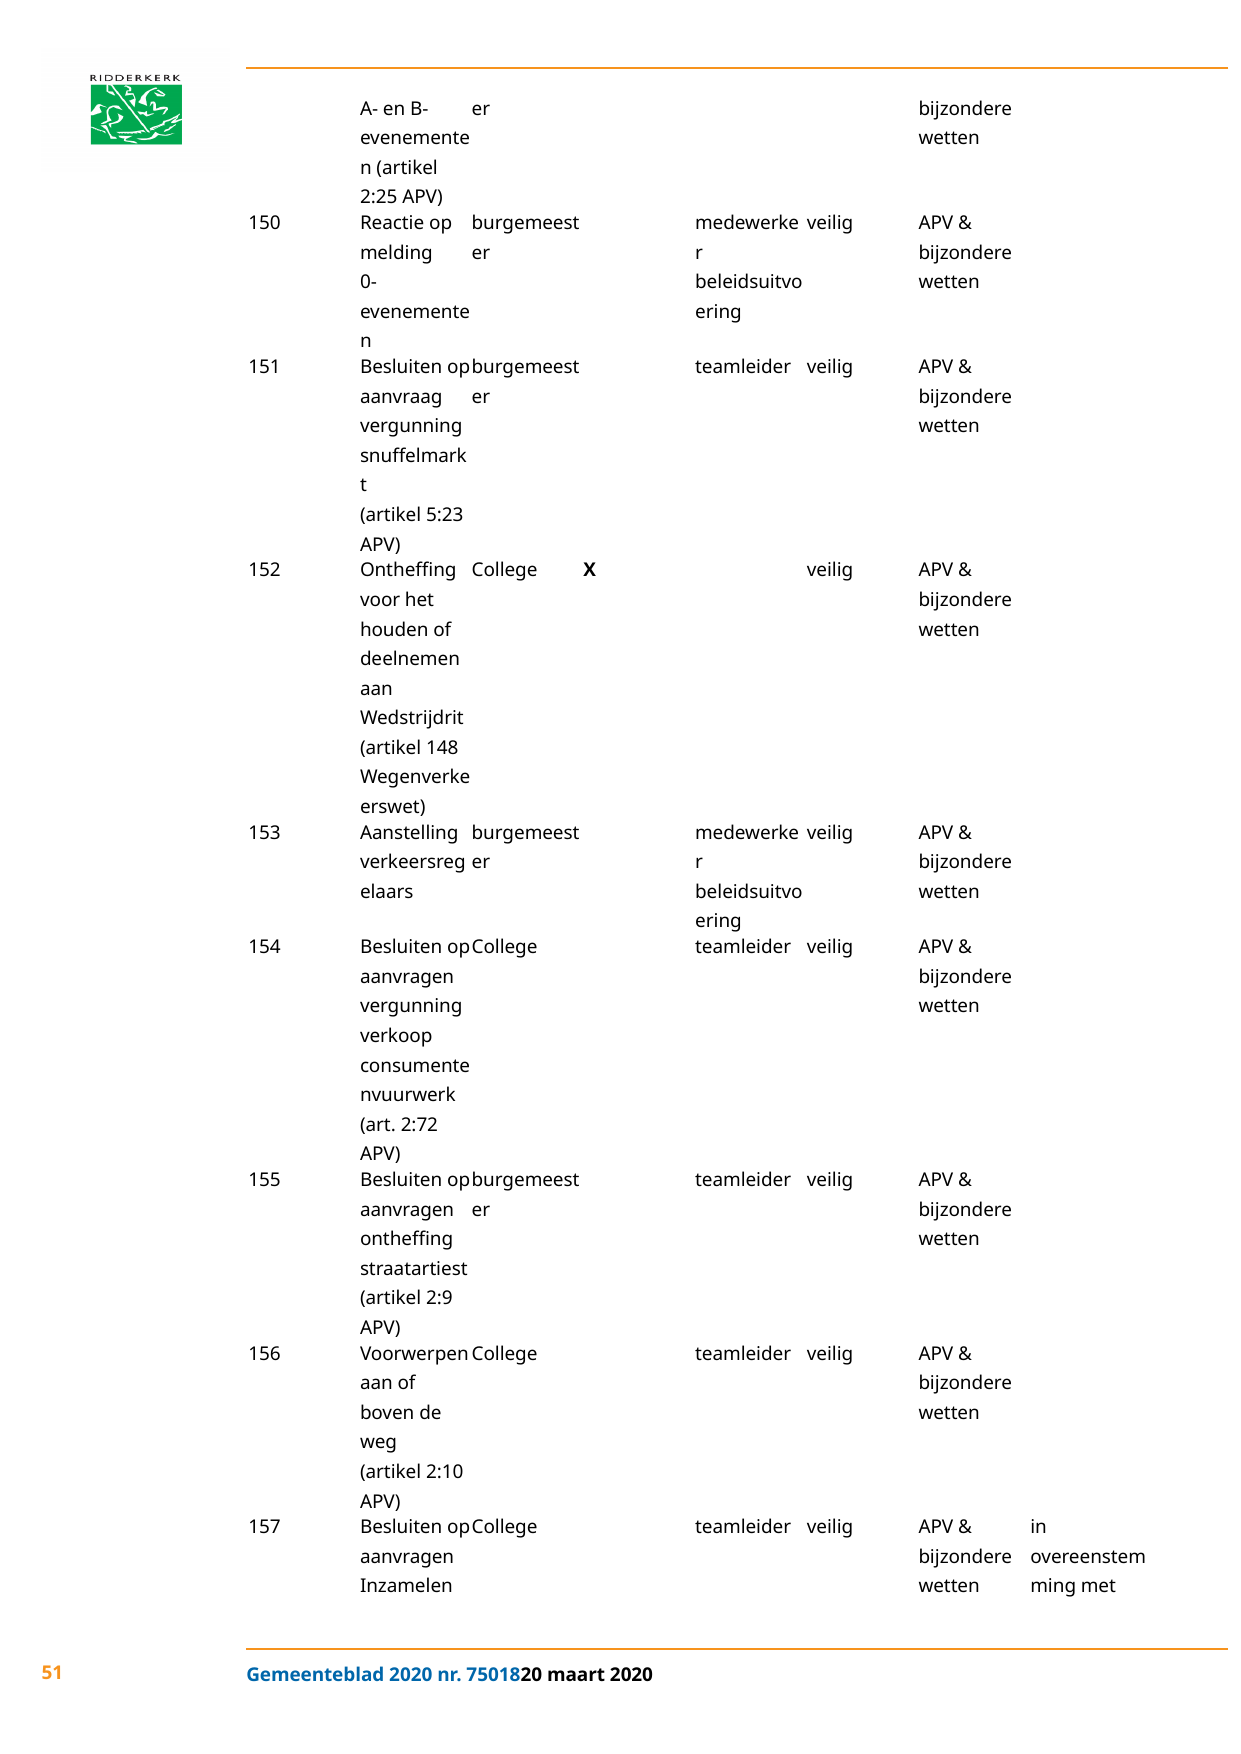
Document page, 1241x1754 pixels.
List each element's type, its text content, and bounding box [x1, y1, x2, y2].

table_cell 151 [248, 353, 360, 557]
table_cell [1030, 209, 1152, 353]
table_cell [1030, 95, 1152, 209]
table_cell [583, 95, 695, 209]
table_cell Besluiten op aanvraag vergunning snuffelmarkt (artikel 5:23 APV) [360, 353, 471, 557]
table_cell APV & bijzondere wetten [918, 819, 1030, 933]
table_cell teamleider [695, 353, 807, 557]
table_cell College [471, 1514, 583, 1598]
table_cell veilig [807, 819, 918, 933]
table_cell Besluiten op aanvragen Inzamelen [360, 1514, 471, 1598]
table_cell [1030, 934, 1152, 1166]
table_cell [583, 353, 695, 557]
table_cell College [471, 557, 583, 819]
table_cell veilig [807, 557, 918, 819]
table_cell teamleider [695, 934, 807, 1166]
table_cell burgemeester [471, 1166, 583, 1340]
table_cell APV & bijzondere wetten [918, 1166, 1030, 1340]
table_cell teamleider [695, 1340, 807, 1513]
table_cell APV & bijzondere wetten [918, 1340, 1030, 1513]
table_cell 150 [248, 209, 360, 353]
table_cell 154 [248, 934, 360, 1166]
table_cell APV & bijzondere wetten [918, 209, 1030, 353]
table_cell 152 [248, 557, 360, 819]
table_cell teamleider [695, 1166, 807, 1340]
table_cell [583, 1514, 695, 1598]
table_cell Voorwerpen aan of boven de weg (artikel 2:10 APV) [360, 1340, 471, 1513]
table_cell [1030, 557, 1152, 819]
table_cell veilig [807, 934, 918, 1166]
table_cell APV & bijzondere wetten [918, 1514, 1030, 1598]
picture [41, 47, 231, 172]
table_cell 157 [248, 1514, 360, 1598]
table_cell College [471, 1340, 583, 1513]
table_cell [1030, 819, 1152, 933]
table_cell veilig [807, 1340, 918, 1513]
table_cell 153 [248, 819, 360, 933]
table_cell in overeenstemming met [1030, 1514, 1152, 1598]
table_cell A- en B-evenementen (artikel 2:25 APV) [360, 95, 471, 209]
table_cell er [471, 95, 583, 209]
table_cell burgemeester [471, 209, 583, 353]
table_cell 155 [248, 1166, 360, 1340]
table_cell X [583, 557, 695, 819]
table_cell Ontheffing voor het houden of deelnemen aan Wedstrijdrit (artikel 148 Wegenverkeerswet) [360, 557, 471, 819]
table_cell APV & bijzondere wetten [918, 934, 1030, 1166]
table_cell Aanstelling verkeersregelaars [360, 819, 471, 933]
table_cell [583, 819, 695, 933]
table_cell [695, 557, 807, 819]
table_cell College [471, 934, 583, 1166]
table_cell [1030, 1166, 1152, 1340]
table_cell veilig [807, 209, 918, 353]
table_cell APV & bijzondere wetten [918, 353, 1030, 557]
table_cell veilig [807, 353, 918, 557]
table_cell burgemeester [471, 819, 583, 933]
table_cell medewerker beleidsuitvoering [695, 209, 807, 353]
table_cell [1030, 1340, 1152, 1513]
table_cell Besluiten op aanvragen ontheffing straatartiest (artikel 2:9 APV) [360, 1166, 471, 1340]
table_cell APV & bijzondere wetten [918, 557, 1030, 819]
table_cell [1030, 353, 1152, 557]
table_cell [807, 95, 918, 209]
table_cell veilig [807, 1166, 918, 1340]
table_cell Besluiten op aanvragen vergunning verkoop consumentenvuurwerk (art. 2:72 APV) [360, 934, 471, 1166]
table_cell [583, 209, 695, 353]
table_cell [583, 1340, 695, 1513]
table_cell 156 [248, 1340, 360, 1513]
table_cell [695, 95, 807, 209]
table_cell medewerker beleidsuitvoering [695, 819, 807, 933]
table_cell bijzondere wetten [918, 95, 1030, 209]
table_cell burgemeester [471, 353, 583, 557]
table_cell [583, 934, 695, 1166]
table_cell veilig [807, 1514, 918, 1598]
table_cell teamleider [695, 1514, 807, 1598]
table_cell Reactie op melding 0-evenementen [360, 209, 471, 353]
table_cell [248, 95, 360, 209]
table_cell [583, 1166, 695, 1340]
